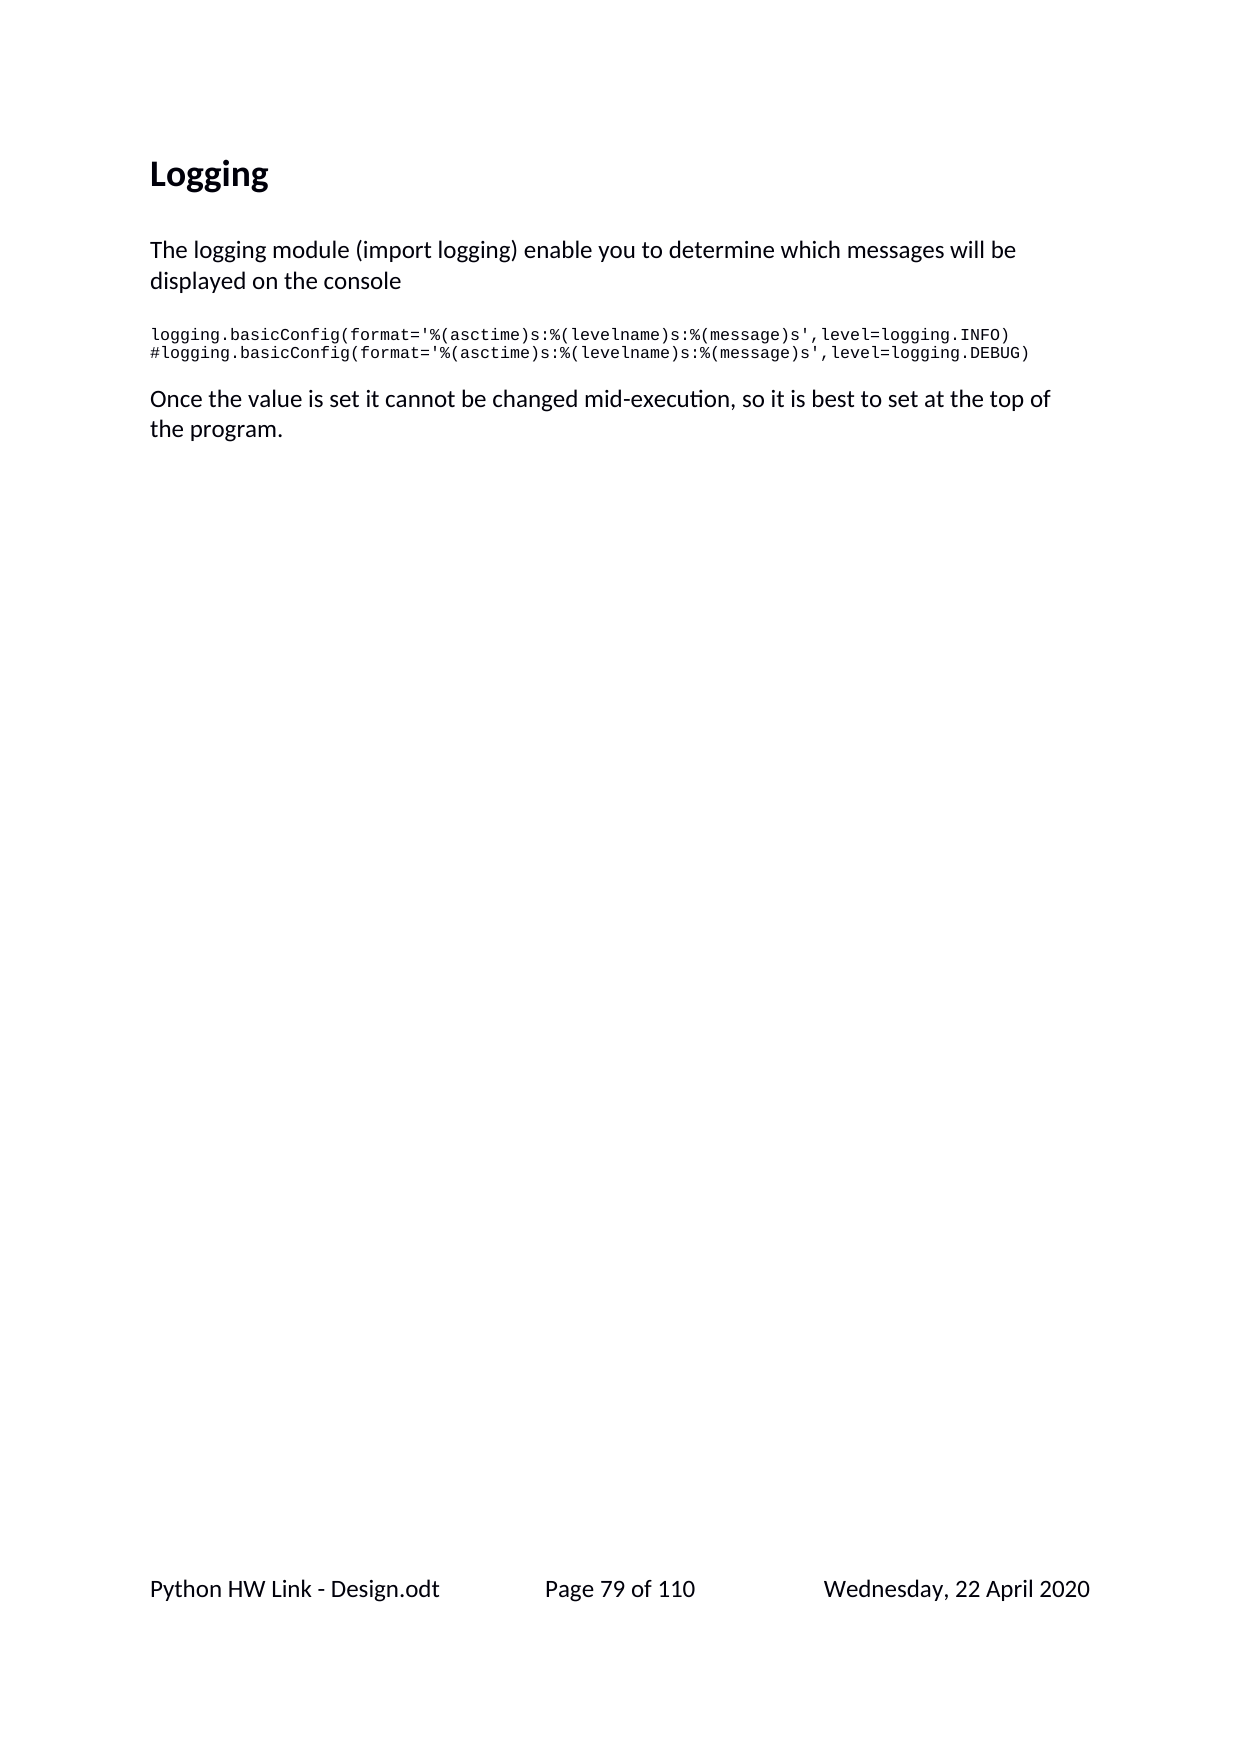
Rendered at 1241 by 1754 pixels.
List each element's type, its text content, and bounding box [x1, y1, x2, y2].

text Once the value is set it cannot be changed mid-execution, so it is best to set at the top of the program. [150, 383, 1090, 444]
text The logging module (import logging) enable you to determine which messages will be displayed on the console [150, 235, 1090, 296]
text logging.basicConfig(format='%(asctime)s:%(levelname)s:%(message)s',level=logging.INFO) [150, 326, 1090, 345]
text #logging.basicConfig(format='%(asctime)s:%(levelname)s:%(message)s',level=logging.DEBUG) [150, 345, 1090, 364]
subtitle Logging [150, 150, 1090, 196]
